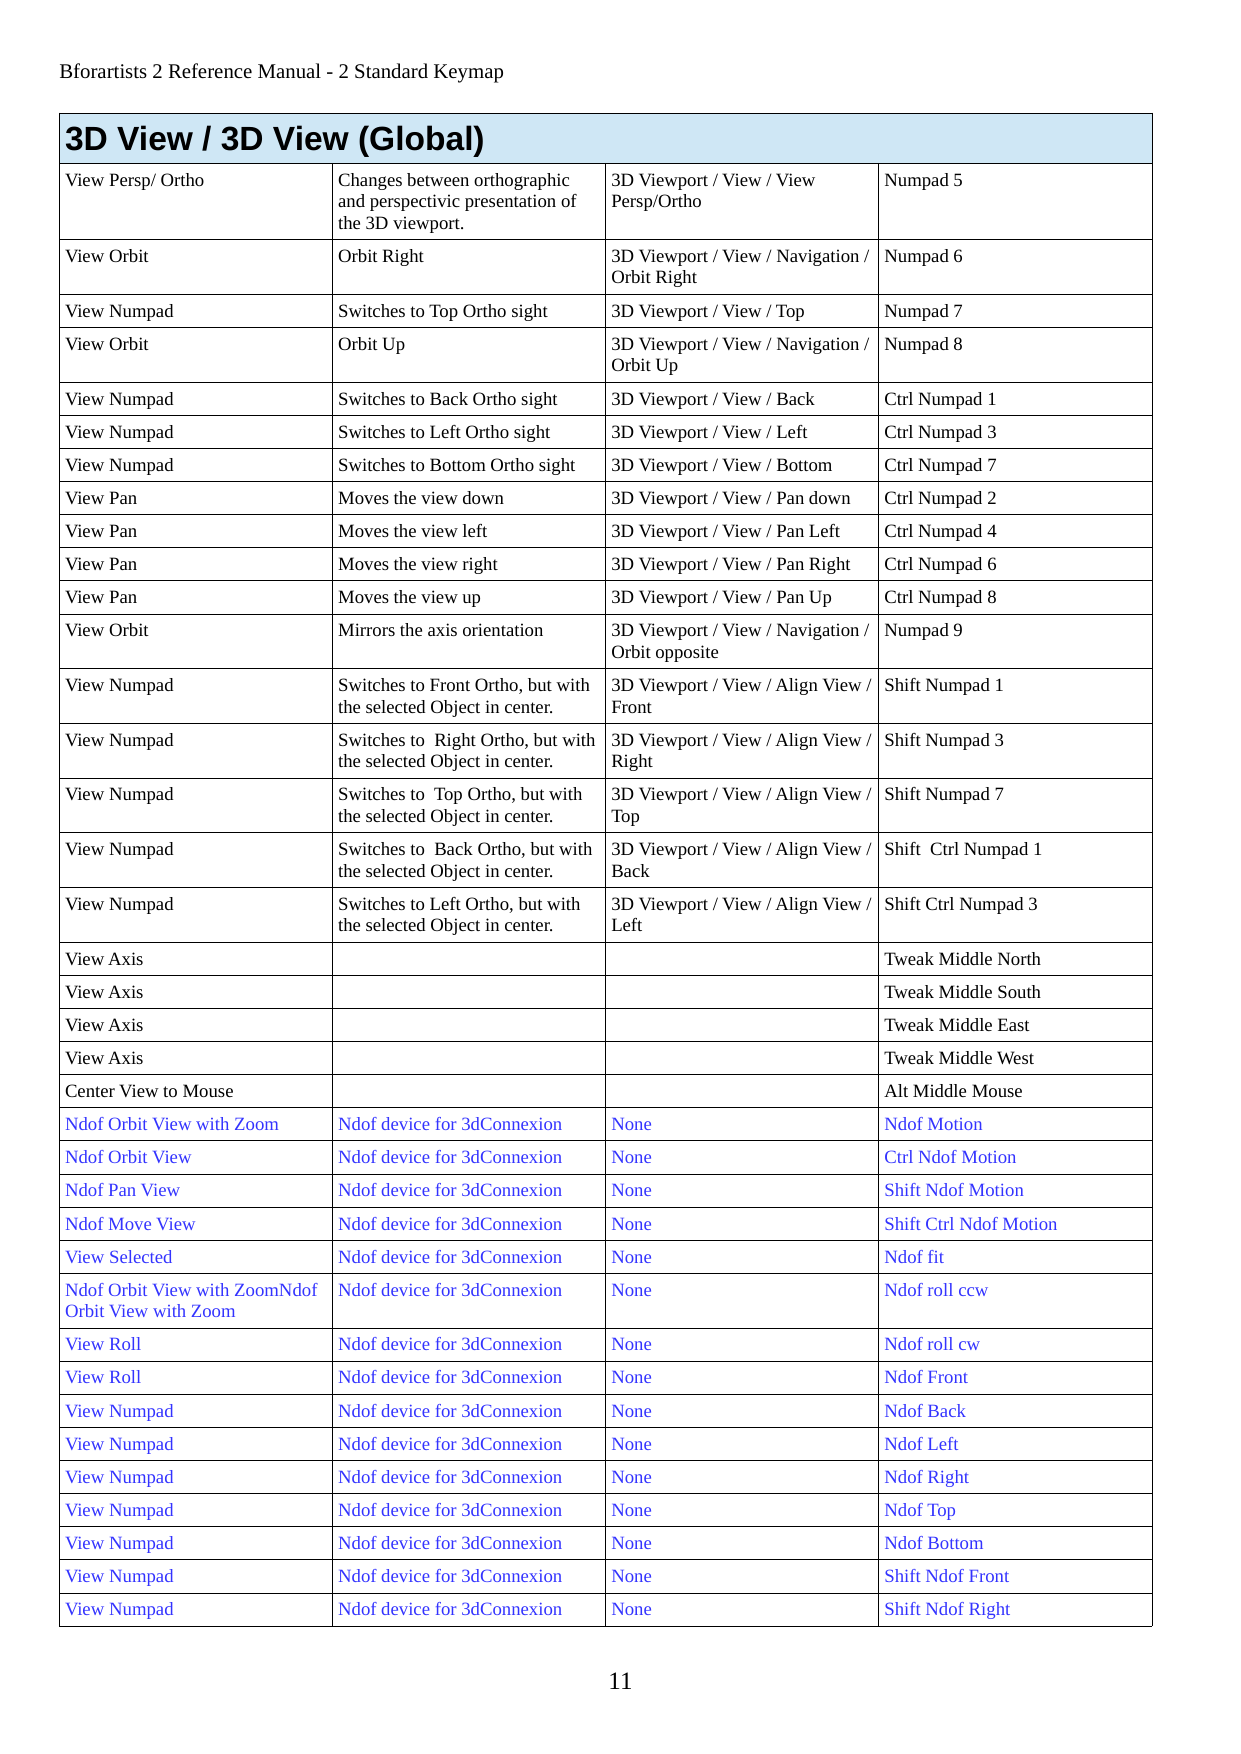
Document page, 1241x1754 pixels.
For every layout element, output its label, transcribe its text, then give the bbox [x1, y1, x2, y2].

table_cell Ctrl Numpad 2 [879, 482, 1152, 514]
table_cell None [606, 1362, 878, 1394]
table_cell 3D Viewport / View / Navigation / Orbit Up [606, 328, 878, 382]
table_cell View Pan [60, 581, 332, 613]
table_cell Ndof Orbit View [60, 1141, 332, 1173]
table_cell Ctrl Numpad 3 [879, 416, 1152, 448]
table_cell Ndof Front [879, 1362, 1152, 1394]
table_cell [606, 1009, 878, 1041]
table_cell Ndof device for 3dConnexion [333, 1527, 605, 1559]
table_cell [333, 1009, 605, 1041]
table_cell View Numpad [60, 888, 332, 942]
table_cell View Pan [60, 515, 332, 547]
table_cell View Pan [60, 548, 332, 580]
table_cell [333, 976, 605, 1008]
table_cell 3D Viewport / View / Align View / Front [606, 669, 878, 723]
table_cell Switches to Back Ortho, but with the selected Object in center. [333, 833, 605, 887]
table_cell Shift Ctrl Ndof Motion [879, 1208, 1152, 1240]
table_cell Ndof device for 3dConnexion [333, 1362, 605, 1394]
table_cell Switches to Front Ortho, but with the selected Object in center. [333, 669, 605, 723]
table_cell Ndof device for 3dConnexion [333, 1241, 605, 1273]
table_cell Ndof device for 3dConnexion [333, 1560, 605, 1592]
table_cell Tweak Middle South [879, 976, 1152, 1008]
table_cell None [606, 1241, 878, 1273]
table_cell View Persp/ Ortho [60, 164, 332, 239]
table_cell View Numpad [60, 779, 332, 832]
table_cell [606, 1042, 878, 1074]
table_cell None [606, 1108, 878, 1140]
table_cell View Numpad [60, 724, 332, 777]
table_cell Ndof device for 3dConnexion [333, 1274, 605, 1327]
table_cell [333, 1042, 605, 1074]
table_cell None [606, 1329, 878, 1361]
table_cell 3D Viewport / View / Pan Up [606, 581, 878, 613]
table_cell View Numpad [60, 1494, 332, 1526]
table_cell Ndof roll cw [879, 1329, 1152, 1361]
table_cell Alt Middle Mouse [879, 1075, 1152, 1107]
table_cell 3D Viewport / View / Pan down [606, 482, 878, 514]
table_cell Ndof device for 3dConnexion [333, 1494, 605, 1526]
table_cell View Numpad [60, 416, 332, 448]
table_cell View Numpad [60, 1461, 332, 1493]
table_cell Numpad 9 [879, 615, 1152, 668]
table_cell Changes between orthographic and perspectivic presentation of the 3D viewport. [333, 164, 605, 239]
table_cell 3D Viewport / View / Navigation / Orbit opposite [606, 615, 878, 668]
table_cell 3D Viewport / View / Navigation / Orbit Right [606, 240, 878, 294]
table_cell Switches to Top Ortho, but with the selected Object in center. [333, 779, 605, 832]
table_cell None [606, 1208, 878, 1240]
table_cell Numpad 6 [879, 240, 1152, 294]
table_cell Ndof device for 3dConnexion [333, 1428, 605, 1460]
table_cell Ndof Right [879, 1461, 1152, 1493]
table_cell Ndof device for 3dConnexion [333, 1395, 605, 1427]
table_cell View Axis [60, 943, 332, 975]
table_cell View Numpad [60, 295, 332, 327]
table_cell None [606, 1494, 878, 1526]
table_cell [606, 1075, 878, 1107]
table_cell [333, 1075, 605, 1107]
table_cell Ndof Motion [879, 1108, 1152, 1140]
table_cell Shift Ndof Motion [879, 1175, 1152, 1207]
table_cell 3D Viewport / View / Pan Left [606, 515, 878, 547]
table_cell Ndof roll ccw [879, 1274, 1152, 1327]
table_cell Ndof Back [879, 1395, 1152, 1427]
table_cell None [606, 1594, 878, 1626]
table_cell View Numpad [60, 1395, 332, 1427]
table_cell Ndof device for 3dConnexion [333, 1461, 605, 1493]
table_cell Numpad 8 [879, 328, 1152, 382]
table_cell Ctrl Numpad 6 [879, 548, 1152, 580]
table_cell View Axis [60, 976, 332, 1008]
table_cell Switches to Bottom Ortho sight [333, 449, 605, 481]
table_cell None [606, 1527, 878, 1559]
table_cell View Roll [60, 1362, 332, 1394]
table_cell Switches to Right Ortho, but with the selected Object in center. [333, 724, 605, 777]
table_cell View Numpad [60, 1428, 332, 1460]
table_cell Ndof Orbit View with ZoomNdof Orbit View with Zoom [60, 1274, 332, 1327]
table_cell Ndof device for 3dConnexion [333, 1108, 605, 1140]
table_cell Ndof Left [879, 1428, 1152, 1460]
table_cell Switches to Left Ortho sight [333, 416, 605, 448]
table_cell Moves the view left [333, 515, 605, 547]
table_cell None [606, 1274, 878, 1327]
table_cell [606, 976, 878, 1008]
table_cell Numpad 7 [879, 295, 1152, 327]
table_cell None [606, 1461, 878, 1493]
table_cell Shift Ndof Right [879, 1594, 1152, 1626]
table_cell Moves the view right [333, 548, 605, 580]
table_cell 3D Viewport / View / Align View / Right [606, 724, 878, 777]
table_cell 3D Viewport / View / Left [606, 416, 878, 448]
table_cell 3D Viewport / View / View Persp/Ortho [606, 164, 878, 239]
table_cell Tweak Middle North [879, 943, 1152, 975]
table_cell Ndof device for 3dConnexion [333, 1329, 605, 1361]
table_cell View Axis [60, 1042, 332, 1074]
table_cell View Axis [60, 1009, 332, 1041]
table_cell View Pan [60, 482, 332, 514]
table_cell Moves the view up [333, 581, 605, 613]
table_cell Switches to Left Ortho, but with the selected Object in center. [333, 888, 605, 942]
table_cell 3D Viewport / View / Align View / Left [606, 888, 878, 942]
table_cell Shift Ctrl Numpad 3 [879, 888, 1152, 942]
table_cell 3D Viewport / View / Top [606, 295, 878, 327]
table_cell Center View to Mouse [60, 1075, 332, 1107]
table_cell Ndof Orbit View with Zoom [60, 1108, 332, 1140]
table_cell Switches to Back Ortho sight [333, 383, 605, 415]
table_cell 3D Viewport / View / Back [606, 383, 878, 415]
table_cell [606, 943, 878, 975]
table_cell None [606, 1395, 878, 1427]
table_cell View Orbit [60, 615, 332, 668]
table_cell Shift Ndof Front [879, 1560, 1152, 1592]
table_cell Ctrl Numpad 8 [879, 581, 1152, 613]
table_cell Tweak Middle East [879, 1009, 1152, 1041]
table_cell View Numpad [60, 1527, 332, 1559]
table_cell Shift Numpad 3 [879, 724, 1152, 777]
table_cell View Orbit [60, 328, 332, 382]
table_cell View Numpad [60, 669, 332, 723]
table_cell Switches to Top Ortho sight [333, 295, 605, 327]
table_cell Ndof device for 3dConnexion [333, 1208, 605, 1240]
table_cell Ndof Top [879, 1494, 1152, 1526]
table_cell None [606, 1141, 878, 1173]
table_cell View Orbit [60, 240, 332, 294]
table_cell Moves the view down [333, 482, 605, 514]
table_cell View Numpad [60, 1594, 332, 1626]
table_cell 3D Viewport / View / Align View / Back [606, 833, 878, 887]
table_cell Ctrl Numpad 4 [879, 515, 1152, 547]
table_cell View Roll [60, 1329, 332, 1361]
table_cell Ndof fit [879, 1241, 1152, 1273]
table_cell Orbit Up [333, 328, 605, 382]
table_cell Ndof Bottom [879, 1527, 1152, 1559]
table_cell View Numpad [60, 1560, 332, 1592]
table_cell View Selected [60, 1241, 332, 1273]
table_header 3D View / 3D View (Global) [60, 114, 1152, 163]
table_cell 3D Viewport / View / Bottom [606, 449, 878, 481]
table_cell View Numpad [60, 383, 332, 415]
table_cell None [606, 1428, 878, 1460]
table_cell Shift Numpad 7 [879, 779, 1152, 832]
table_cell None [606, 1560, 878, 1592]
table_cell Ndof device for 3dConnexion [333, 1141, 605, 1173]
table_cell View Numpad [60, 833, 332, 887]
table_cell Ctrl Numpad 1 [879, 383, 1152, 415]
table_cell Ndof Pan View [60, 1175, 332, 1207]
table_cell 3D Viewport / View / Pan Right [606, 548, 878, 580]
table_cell Ctrl Ndof Motion [879, 1141, 1152, 1173]
table_cell Shift Ctrl Numpad 1 [879, 833, 1152, 887]
table_cell Orbit Right [333, 240, 605, 294]
table_cell Ndof Move View [60, 1208, 332, 1240]
table_cell View Numpad [60, 449, 332, 481]
table_cell Shift Numpad 1 [879, 669, 1152, 723]
table_cell Ctrl Numpad 7 [879, 449, 1152, 481]
table_cell 3D Viewport / View / Align View / Top [606, 779, 878, 832]
table_cell Numpad 5 [879, 164, 1152, 239]
table_cell Ndof device for 3dConnexion [333, 1175, 605, 1207]
table_cell [333, 943, 605, 975]
table_cell None [606, 1175, 878, 1207]
table_cell Mirrors the axis orientation [333, 615, 605, 668]
table_cell Ndof device for 3dConnexion [333, 1594, 605, 1626]
table_cell Tweak Middle West [879, 1042, 1152, 1074]
